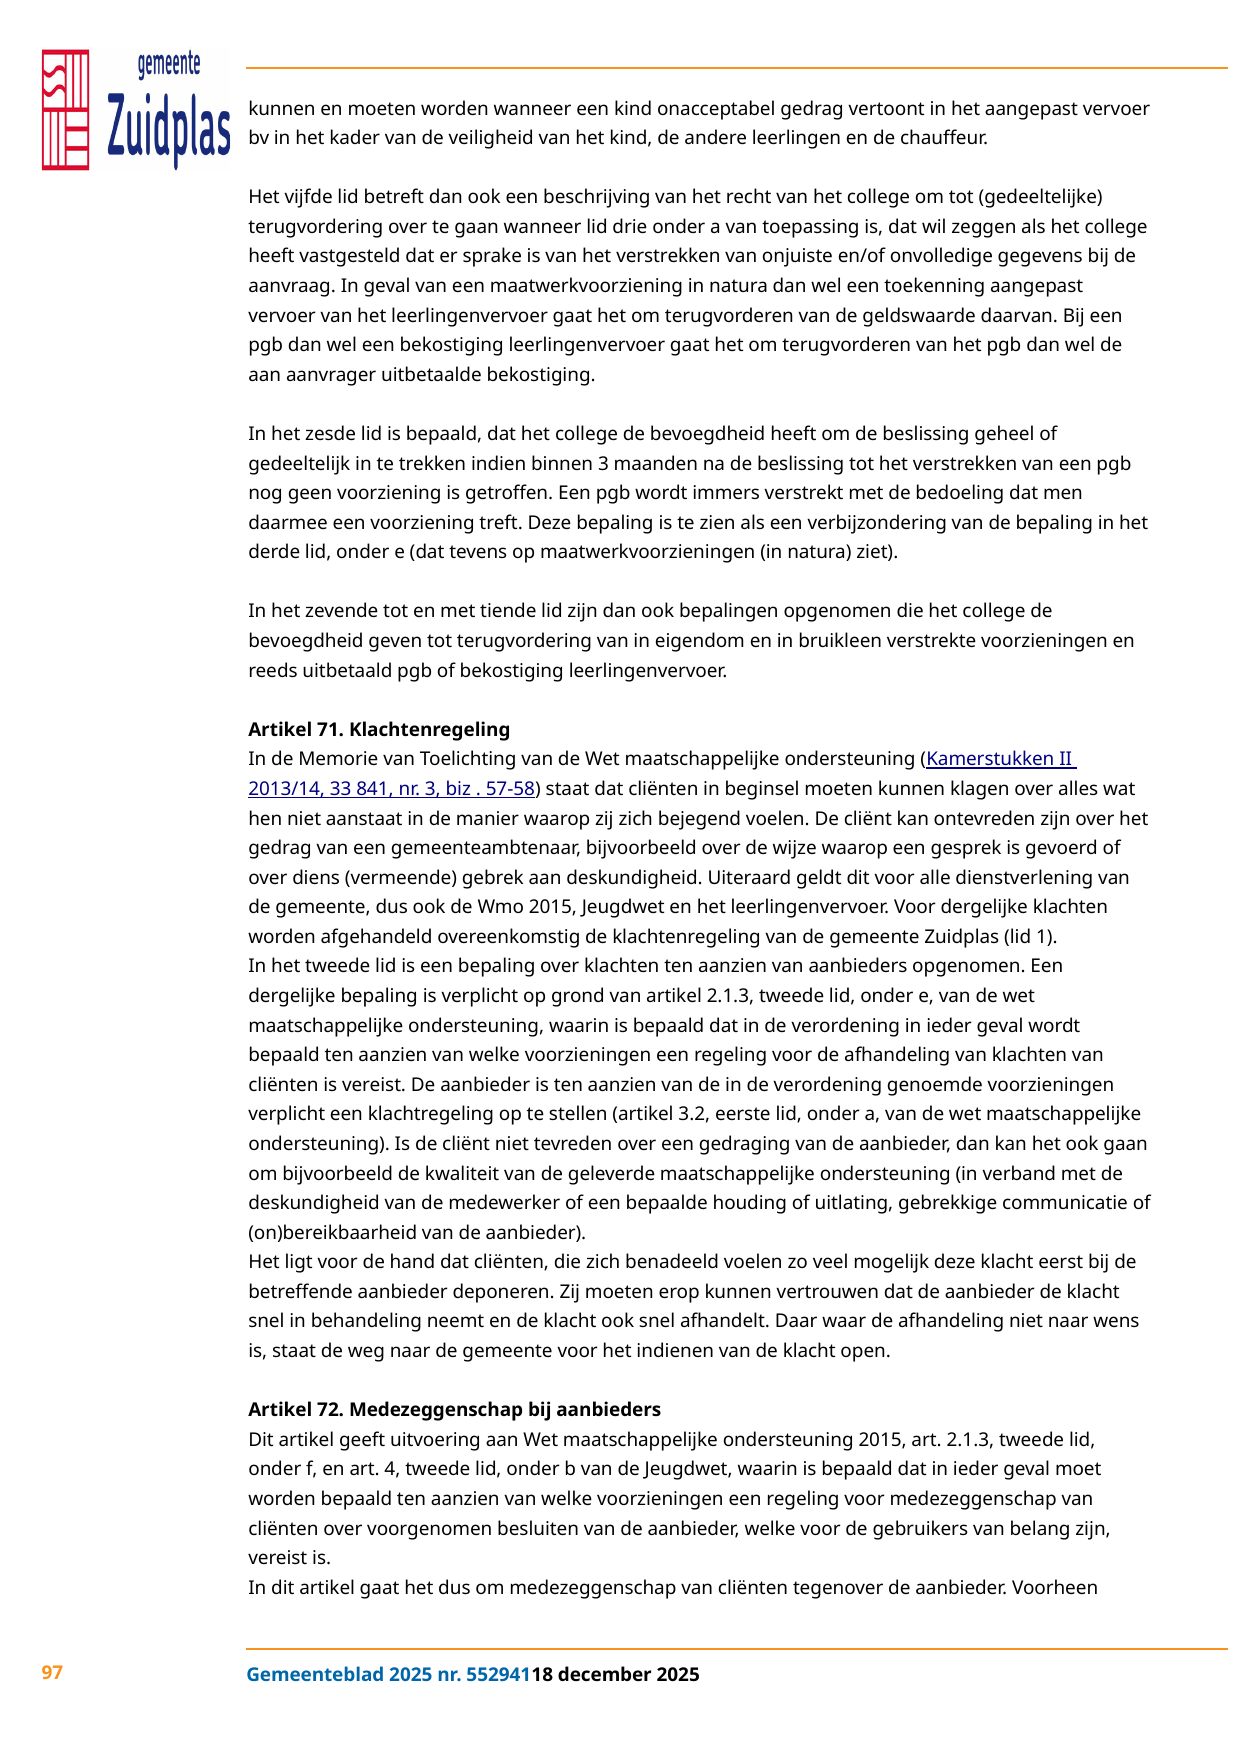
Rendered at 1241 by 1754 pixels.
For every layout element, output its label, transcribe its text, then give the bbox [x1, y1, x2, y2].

text In het zesde lid is bepaald, dat het college de bevoegdheid heeft om de beslissing geheel of gedeeltelijk in te trekken indien binnen 3 maanden na de beslissing tot het verstrekken van een pgb nog geen voorziening is getroffen. Een pgb wordt immers verstrekt met de bedoeling dat men daarmee een voorziening treft. Deze bepaling is te zien als een verbijzondering van de bepaling in het derde lid, onder e (dat tevens op maatwerkvoorzieningen (in natura) ziet). [248, 420, 1152, 564]
text kunnen en moeten worden wanneer een kind onacceptabel gedrag vertoont in het aangepast vervoer bv in het kader van de veiligheid van het kind, de andere leerlingen en de chauffeur. [248, 95, 1152, 150]
text Het vijfde lid betreft dan ook een beschrijving van het recht van het college om tot (gedeeltelijke) terugvordering over te gaan wanneer lid drie onder a van toepassing is, dat wil zeggen als het college heeft vastgesteld dat er sprake is van het verstrekken van onjuiste en/of onvolledige gegevens bij de aanvraag. In geval van een maatwerkvoorziening in natura dan wel een toekenning aangepast vervoer van het leerlingenvervoer gaat het om terugvorderen van de geldswaarde daarvan. Bij een pgb dan wel een bekostiging leerlingenvervoer gaat het om terugvorderen van het pgb dan wel de aan aanvrager uitbetaalde bekostiging. [248, 183, 1152, 387]
text In het tweede lid is een bepaling over klachten ten aanzien van aanbieders opgenomen. Een dergelijke bepaling is verplicht op grond van artikel 2.1.3, tweede lid, onder e, van de wet maatschappelijke ondersteuning, waarin is bepaald dat in de verordening in ieder geval wordt bepaald ten aanzien van welke voorzieningen een regeling voor de afhandeling van klachten van cliënten is vereist. De aanbieder is ten aanzien van de in de verordening genoemde voorzieningen verplicht een klachtregeling op te stellen (artikel 3.2, eerste lid, onder a, van de wet maatschappelijke ondersteuning). Is de cliënt niet tevreden over een gedraging van de aanbieder, dan kan het ook gaan om bijvoorbeeld de kwaliteit van de geleverde maatschappelijke ondersteuning (in verband met de deskundigheid van de medewerker of een bepaalde houding of uitlating, gebrekkige communicatie of (on)bereikbaarheid van de aanbieder). [248, 953, 1152, 1245]
text In de Memorie van Toelichting van de Wet maatschappelijke ondersteuning (Kamerstukken II 2013/14, 33 841, nr. 3, biz . 57-58) staat dat cliënten in beginsel moeten kunnen klagen over alles wat hen niet aanstaat in de manier waarop zij zich bejegend voelen. De cliënt kan ontevreden zijn over het gedrag van een gemeenteambtenaar, bijvoorbeeld over de wijze waarop een gesprek is gevoerd of over diens (vermeende) gebrek aan deskundigheid. Uiteraard geldt dit voor alle dienstverlening van de gemeente, dus ook de Wmo 2015, Jeugdwet en het leerlingenvervoer. Voor dergelijke klachten worden afgehandeld overeenkomstig de klachtenregeling van de gemeente Zuidplas (lid 1). [248, 746, 1152, 949]
text Artikel 71. Klachtenregeling [248, 716, 1152, 742]
picture [41, 47, 231, 172]
text Het ligt voor de hand dat cliënten, die zich benadeeld voelen zo veel mogelijk deze klacht eerst bij de betreffende aanbieder deponeren. Zij moeten erop kunnen vertrouwen dat de aanbieder de klacht snel in behandeling neemt en de klacht ook snel afhandelt. Daar waar de afhandeling niet naar wens is, staat de weg naar de gemeente voor het indienen van de klacht open. [248, 1248, 1152, 1363]
text In het zevende tot en met tiende lid zijn dan ook bepalingen opgenomen die het college de bevoegdheid geven tot terugvordering van in eigendom en in bruikleen verstrekte voorzieningen en reeds uitbetaald pgb of bekostiging leerlingenvervoer. [248, 598, 1152, 683]
text In dit artikel gaat het dus om medezeggenschap van cliënten tegenover de aanbieder. Voorheen [248, 1574, 1152, 1600]
text Dit artikel geeft uitvoering aan Wet maatschappelijke ondersteuning 2015, art. 2.1.3, tweede lid, onder f, en art. 4, tweede lid, onder b van de Jeugdwet, waarin is bepaald dat in ieder geval moet worden bepaald ten aanzien van welke voorzieningen een regeling voor medezeggenschap van cliënten over voorgenomen besluiten van de aanbieder, welke voor de gebruikers van belang zijn, vereist is. [248, 1426, 1152, 1570]
text Artikel 72. Medezeggenschap bij aanbieders [248, 1396, 1152, 1422]
